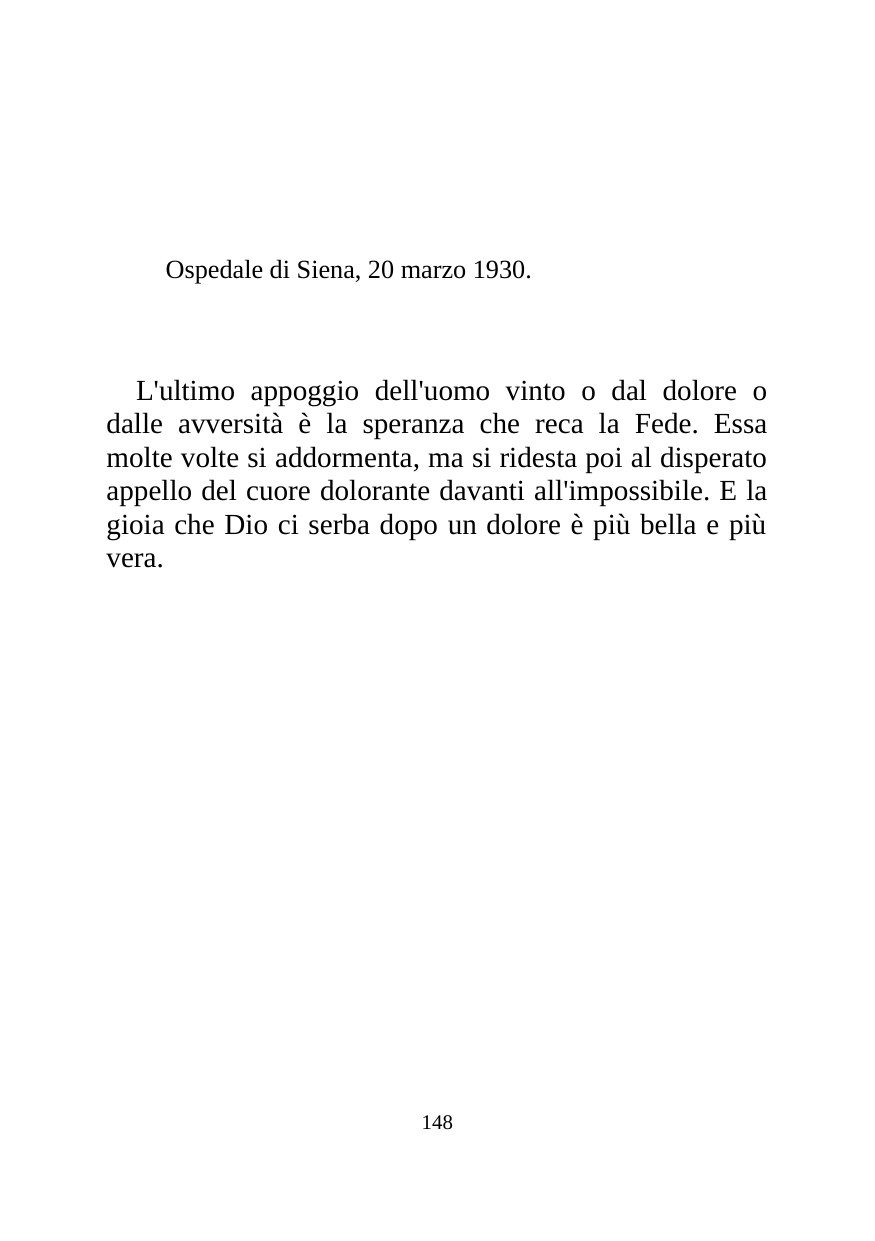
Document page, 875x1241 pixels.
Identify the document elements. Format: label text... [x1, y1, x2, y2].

text L'ultimo appoggio dell'uomo vinto o dal dolore o dalle avversità è la speranza che reca la Fede. Essa molte volte si addormenta, ma si ridesta poi al disperato appello del cuore dolorante davanti all'impossibile. E la gioia che Dio ci serba dopo un dolore è più bella e più vera. [106, 373, 768, 574]
subtitle Ospedale di Siena, 20 marzo 1930. [165, 254, 768, 284]
